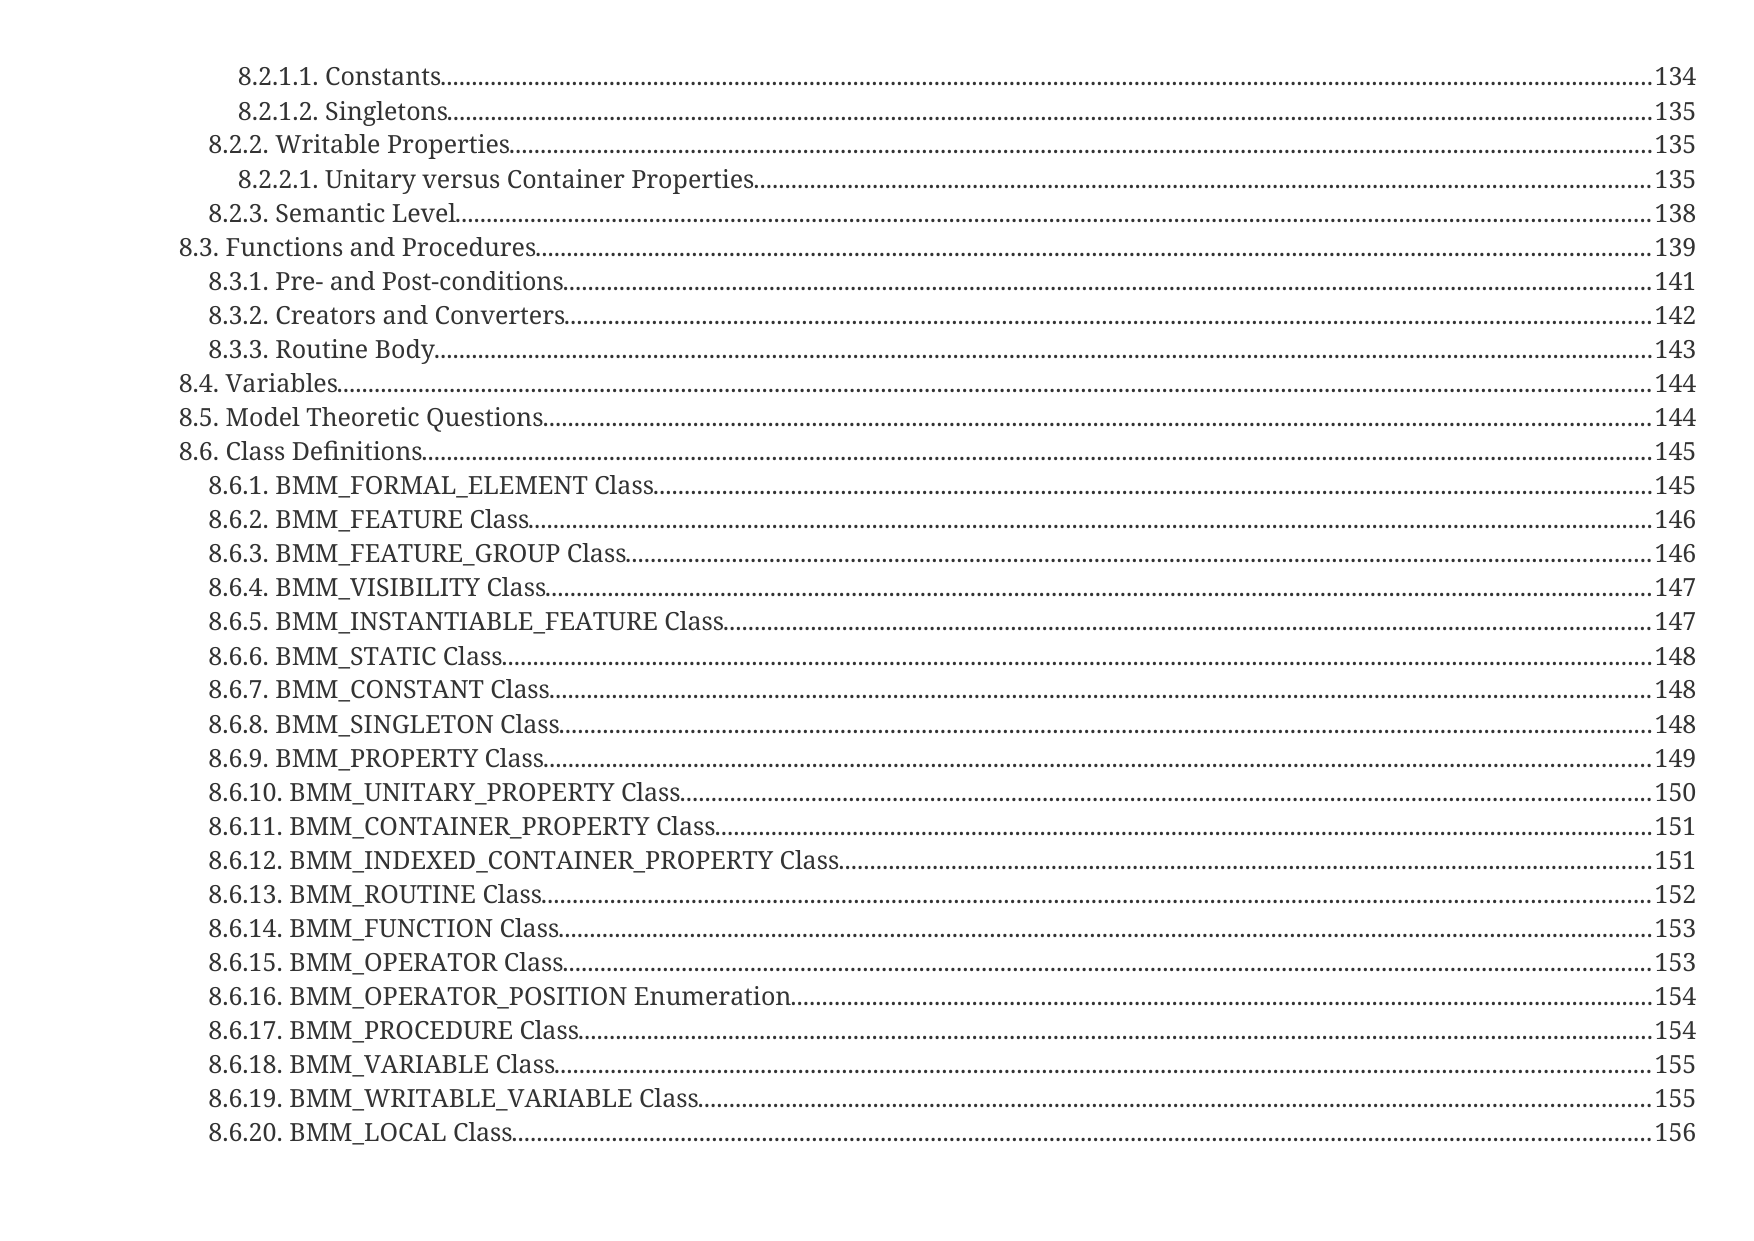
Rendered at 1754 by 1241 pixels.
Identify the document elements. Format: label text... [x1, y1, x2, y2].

text 8.6.6. BMM_STATIC Class 148 [207, 638, 1695, 672]
text 8.6.17. BMM_PROCEDURE Class 154 [207, 1013, 1695, 1047]
text 8.6.9. BMM_PROPERTY Class 149 [207, 740, 1695, 774]
text 8.6.5. BMM_INSTANTIABLE_FEATURE Class 147 [207, 604, 1695, 638]
text 8.6.4. BMM_VISIBILITY Class 147 [207, 570, 1695, 604]
text 8.6.8. BMM_SINGLETON Class 148 [207, 706, 1695, 740]
text 8.6.2. BMM_FEATURE Class 146 [207, 502, 1695, 536]
text 8.5. Model Theoretic Questions 144 [177, 400, 1695, 434]
text 8.6.10. BMM_UNITARY_PROPERTY Class 150 [207, 774, 1695, 808]
text 8.2.1.2. Singletons 135 [236, 93, 1695, 127]
text 8.3.1. Pre- and Post-conditions 141 [207, 263, 1695, 297]
text 8.2.2. Writable Properties 135 [207, 127, 1695, 161]
text 8.6.14. BMM_FUNCTION Class 153 [207, 911, 1695, 945]
text 8.6.12. BMM_INDEXED_CONTAINER_PROPERTY Class 151 [207, 842, 1695, 877]
text 8.6.15. BMM_OPERATOR Class 153 [207, 945, 1695, 979]
text 8.6.11. BMM_CONTAINER_PROPERTY Class 151 [207, 808, 1695, 842]
text 8.6. Class Definitions 145 [177, 434, 1695, 468]
text 8.6.7. BMM_CONSTANT Class 148 [207, 672, 1695, 706]
text 8.2.1.1. Constants 134 [236, 59, 1695, 93]
text 8.6.19. BMM_WRITABLE_VARIABLE Class 155 [207, 1081, 1695, 1115]
text 8.3.2. Creators and Converters 142 [207, 297, 1695, 332]
text 8.6.20. BMM_LOCAL Class 156 [207, 1115, 1695, 1149]
text 8.6.13. BMM_ROUTINE Class 152 [207, 877, 1695, 911]
text 8.6.3. BMM_FEATURE_GROUP Class 146 [207, 536, 1695, 570]
text 8.2.2.1. Unitary versus Container Properties 135 [236, 161, 1695, 195]
text 8.4. Variables 144 [177, 366, 1695, 400]
text 8.3.3. Routine Body 143 [207, 332, 1695, 366]
text 8.6.18. BMM_VARIABLE Class 155 [207, 1047, 1695, 1081]
text 8.6.16. BMM_OPERATOR_POSITION Enumeration 154 [207, 979, 1695, 1013]
text 8.3. Functions and Procedures 139 [177, 229, 1695, 263]
text 8.6.1. BMM_FORMAL_ELEMENT Class 145 [207, 468, 1695, 502]
text 8.2.3. Semantic Level 138 [207, 195, 1695, 229]
